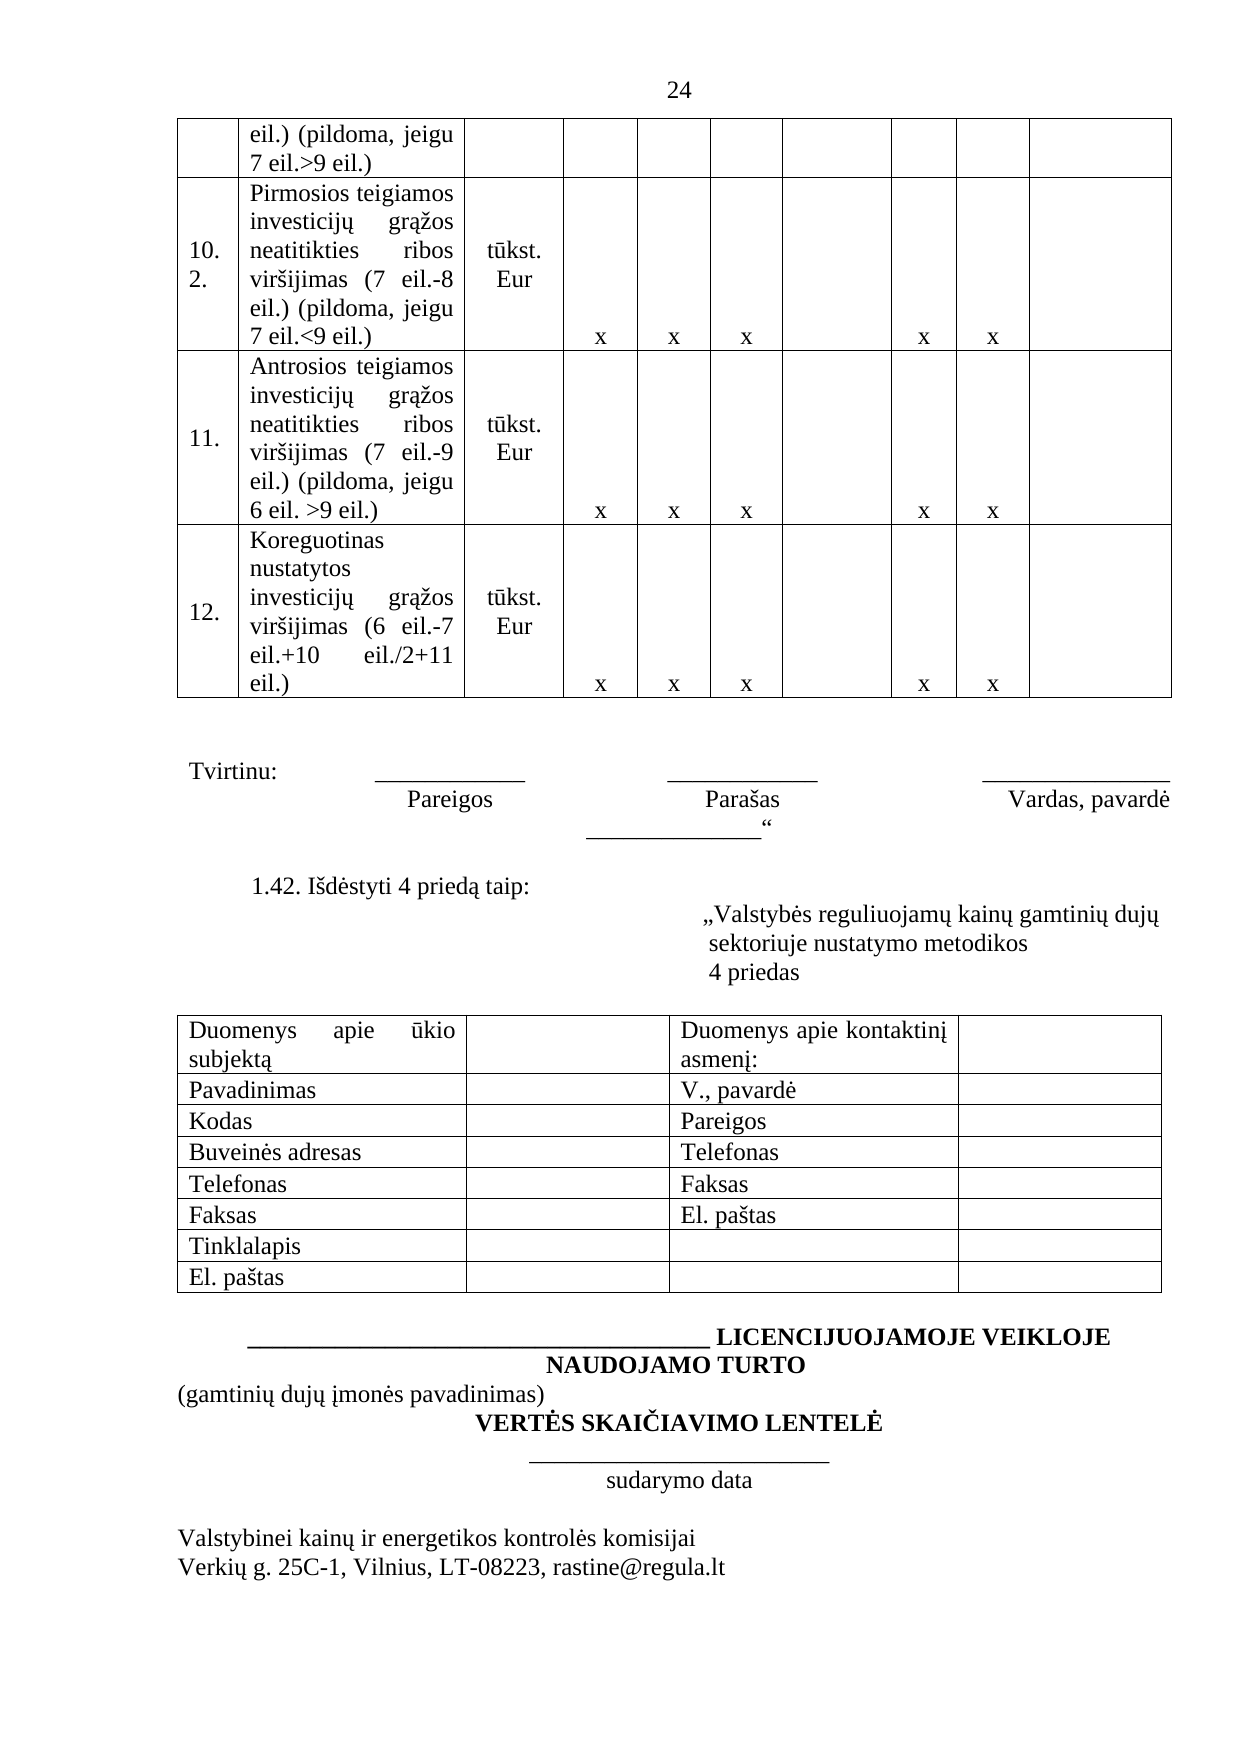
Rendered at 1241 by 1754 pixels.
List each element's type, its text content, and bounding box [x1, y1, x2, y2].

table_cell [564, 119, 637, 177]
table_cell Pirmosios teigiamos investicijų grąžos neatitikties ribos viršijimas (7 eil.-8 eil.) (pildoma, jeigu 7 eil.<9 eil.) [239, 178, 464, 350]
table_cell tūkst. Eur [465, 525, 563, 697]
text 1.42. Išdėstyti 4 priedą taip: [251, 871, 1181, 899]
table_header [467, 1016, 669, 1073]
table_cell Koreguotinas nustatytos investicijų grąžos viršijimas (6 eil.-7 eil.+10 eil./2+11 eil.) [239, 525, 464, 697]
text ______________“ [177, 813, 1181, 842]
table_cell [670, 1262, 958, 1292]
table_cell [783, 119, 891, 177]
table_cell x [892, 525, 956, 697]
table_cell x [564, 178, 637, 350]
table_cell [467, 1168, 669, 1198]
table_cell [467, 1262, 669, 1292]
table_cell Faksas [670, 1168, 958, 1198]
table_cell [711, 119, 782, 177]
table_cell [1030, 119, 1171, 177]
table_cell [783, 351, 891, 524]
table_header Duomenys apie kontaktinį asmenį: [670, 1016, 958, 1073]
table_cell [670, 1230, 958, 1261]
table_cell El. paštas [670, 1199, 958, 1229]
table_header Duomenys apie ūkio subjektą [178, 1016, 466, 1073]
table_cell Pareigos [670, 1105, 958, 1136]
table_cell [467, 1105, 669, 1136]
table_cell [783, 525, 891, 697]
table_cell x [638, 351, 710, 524]
table_cell [959, 1137, 1161, 1167]
table_cell x [892, 178, 956, 350]
table_cell x [564, 525, 637, 697]
table_cell Faksas [178, 1199, 466, 1229]
table_cell [959, 1074, 1161, 1104]
table_cell [892, 119, 956, 177]
table_cell [959, 1199, 1161, 1229]
text Verkių g. 25C-1, Vilnius, LT-08223, rastine@regula.lt [177, 1552, 1181, 1580]
table_cell x [892, 351, 956, 524]
table_cell [638, 119, 710, 177]
table_header Tvirtinu: [177, 756, 304, 813]
table_cell Kodas [178, 1105, 466, 1136]
text ________________________ [177, 1437, 1181, 1465]
table_cell x [957, 525, 1029, 697]
table_cell Antrosios teigiamos investicijų grąžos neatitikties ribos viršijimas (7 eil.-9 eil.) (pildoma, jeigu 6 eil. >9 eil.) [239, 351, 464, 524]
text „Valstybės reguliuojamų kainų gamtinių dujų [177, 899, 1181, 928]
table_cell [1030, 525, 1171, 697]
table_cell [1030, 351, 1171, 524]
table_cell [959, 1168, 1161, 1198]
table_cell [783, 178, 891, 350]
table_cell [467, 1137, 669, 1167]
table_cell Telefonas [178, 1168, 466, 1198]
table_cell x [638, 178, 710, 350]
table_cell Buveinės adresas [178, 1137, 466, 1167]
table_cell Pavadinimas [178, 1074, 466, 1104]
table_cell [467, 1230, 669, 1261]
table_cell x [711, 178, 782, 350]
text sektoriuje nustatymo metodikos [709, 928, 1181, 957]
table_header _______________ Vardas, pavardė [889, 756, 1181, 813]
table_cell 11. [178, 351, 238, 524]
table_cell [959, 1262, 1161, 1292]
table_cell [959, 1105, 1161, 1136]
table_cell Telefonas [670, 1137, 958, 1167]
table_cell [957, 119, 1029, 177]
table_cell 12. [178, 525, 238, 697]
text VERTĖS SKAIČIAVIMO LENTELĖ [177, 1408, 1181, 1437]
table_cell x [957, 178, 1029, 350]
table_cell eil.) (pildoma, jeigu 7 eil.>9 eil.) [239, 119, 464, 177]
text _____________________________________ LICENCIJUOJAMOJE VEIKLOJE NAUDOJAMO TURTO [177, 1322, 1181, 1379]
table_cell [467, 1199, 669, 1229]
table_header [959, 1016, 1161, 1073]
table_cell 10.2. [178, 178, 238, 350]
table_cell [465, 119, 563, 177]
table_header ____________ Parašas [596, 756, 888, 813]
table_cell tūkst. Eur [465, 178, 563, 350]
table_cell tūkst. Eur [465, 351, 563, 524]
text (gamtinių dujų įmonės pavadinimas) [177, 1379, 1181, 1408]
table_cell x [957, 351, 1029, 524]
table_header ____________ Pareigos [304, 756, 596, 813]
table_cell [1030, 178, 1171, 350]
table_cell x [564, 351, 637, 524]
text Valstybinei kainų ir energetikos kontrolės komisijai [177, 1523, 1181, 1552]
table_cell [959, 1230, 1161, 1261]
table_cell Tinklalapis [178, 1230, 466, 1261]
table_cell x [638, 525, 710, 697]
table_cell x [711, 351, 782, 524]
table_cell El. paštas [178, 1262, 466, 1292]
table_cell [178, 119, 238, 177]
table_cell V., pavardė [670, 1074, 958, 1104]
text 4 priedas [709, 957, 1181, 986]
table_cell x [711, 525, 782, 697]
table_cell [467, 1074, 669, 1104]
text sudarymo data [177, 1465, 1181, 1494]
